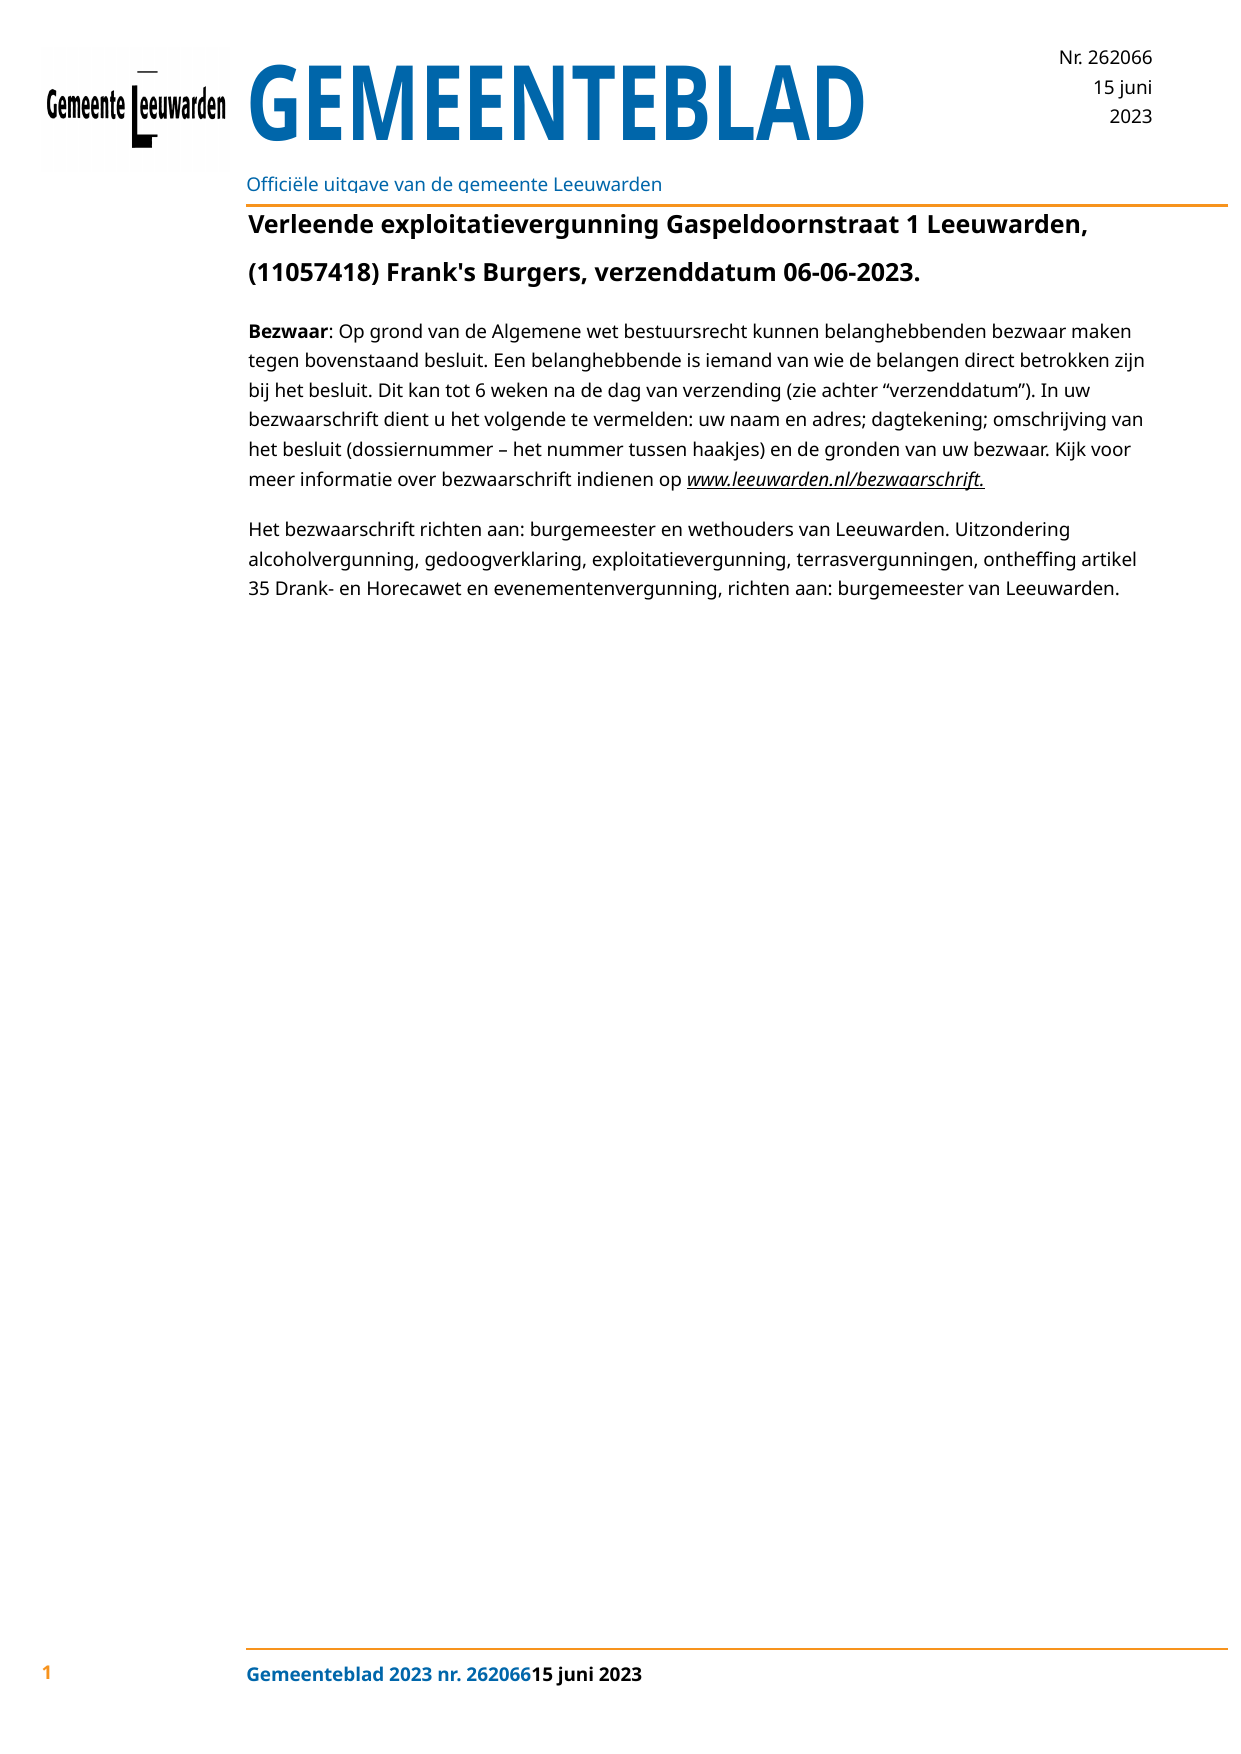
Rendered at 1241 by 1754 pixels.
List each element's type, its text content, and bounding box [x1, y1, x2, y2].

text Verleende exploitatievergunning Gaspeldoornstraat 1 Leeuwarden, (11057418) Frank's Burgers, verzenddatum 06-06-2023. [248, 207, 1152, 288]
text Het bezwaarschrift richten aan: burgemeester en wethouders van Leeuwarden. Uitzondering alcoholvergunning, gedoogverklaring, exploitatievergunning, terrasvergunningen, ontheffing artikel 35 Drank- en Horecawet en evenementenvergunning, richten aan: burgemeester van Leeuwarden. [248, 516, 1152, 601]
picture [41, 47, 231, 172]
text Bezwaar: Op grond van de Algemene wet bestuursrecht kunnen belanghebbenden bezwaar maken tegen bovenstaand besluit. Een belanghebbende is iemand van wie de belangen direct betrokken zijn bij het besluit. Dit kan tot 6 weken na de dag van verzending (zie achter “verzenddatum”). In uw bezwaarschrift dient u het volgende te vermelden: uw naam en adres; dagtekening; omschrijving van het besluit (dossiernummer – het nummer tussen haakjes) en de gronden van uw bezwaar. Kijk voor meer informatie over bezwaarschrift indienen op www.leeuwarden.nl/bezwaarschrift. [248, 318, 1152, 492]
